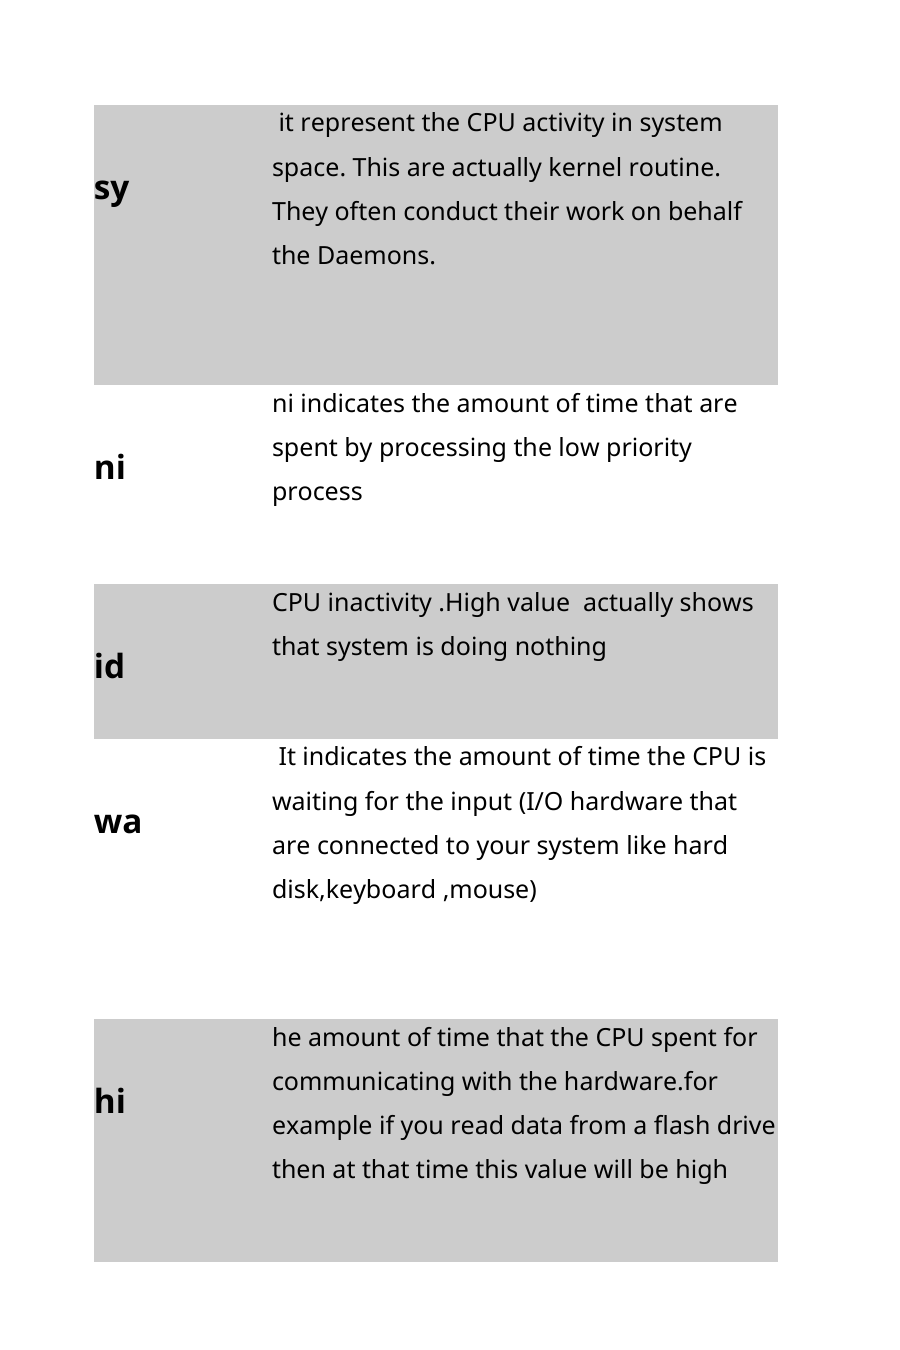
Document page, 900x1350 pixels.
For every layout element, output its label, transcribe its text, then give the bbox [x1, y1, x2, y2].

table_cell hi [94, 1019, 272, 1262]
table_cell sy [94, 105, 272, 385]
table_cell It indicates the amount of time the CPU is waiting for the input (I/O hardware that are connected to your system like hard disk,keyboard ,mouse) [272, 739, 778, 1019]
table_cell he amount of time that the CPU spent for communicating with the hardware.for example if you read data from a flash drive then at that time this value will be high [272, 1019, 778, 1262]
table_cell it represent the CPU activity in system space. This are actually kernel routine. They often conduct their work on behalf the Daemons. [272, 105, 778, 385]
table_cell CPU inactivity .High value actually shows that system is doing nothing [272, 584, 778, 739]
table_cell wa [94, 739, 272, 1019]
table_cell ni indicates the amount of time that are spent by processing the low priority process [272, 385, 778, 584]
table_cell id [94, 584, 272, 739]
table_cell ni [94, 385, 272, 584]
